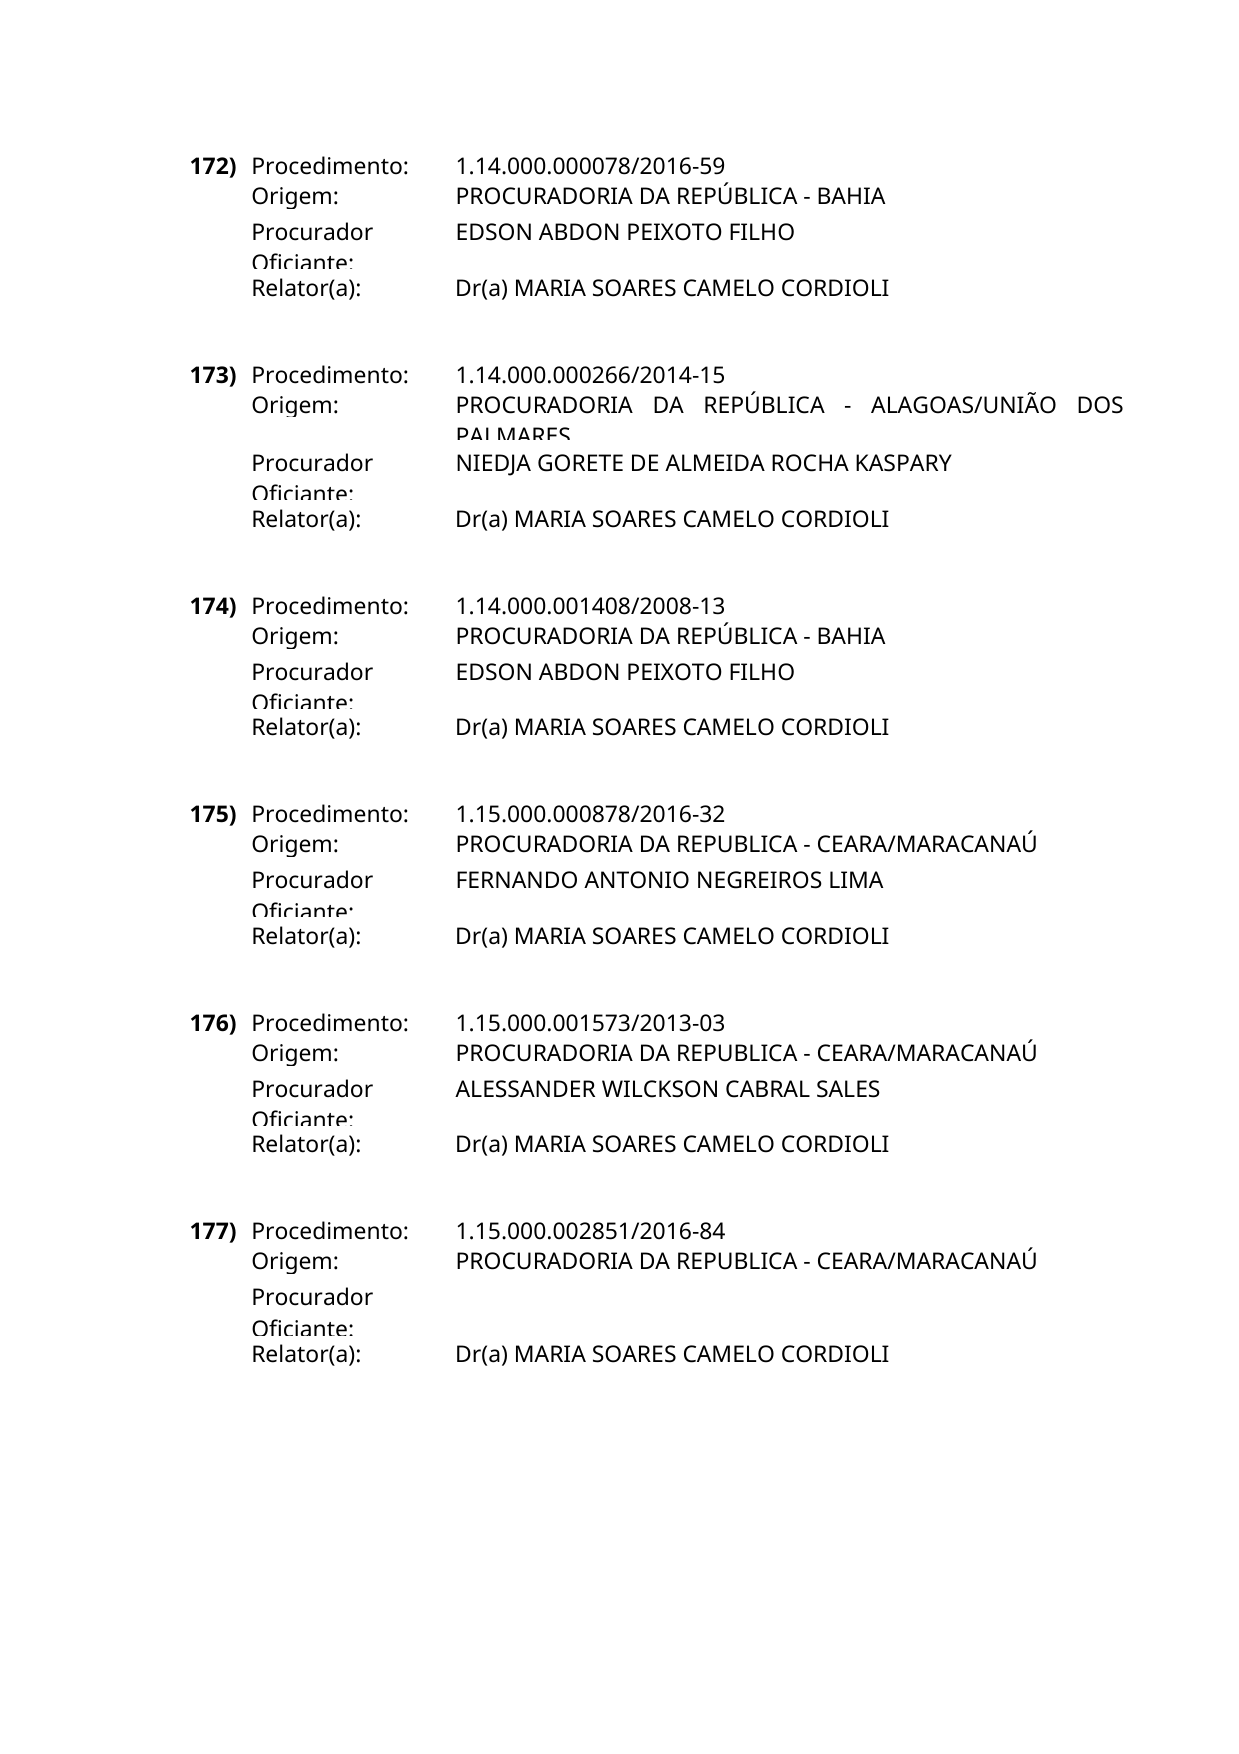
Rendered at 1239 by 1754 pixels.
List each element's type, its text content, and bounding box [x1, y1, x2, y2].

table_cell [189, 440, 251, 447]
table_cell [1125, 440, 1239, 447]
table_header Dr(a) MARIA SOARES CAMELO CORDIOLI [455, 503, 1122, 531]
table_cell [189, 447, 251, 498]
table_cell [1125, 533, 1239, 589]
table_cell [455, 741, 1124, 798]
table_cell [189, 272, 251, 302]
table_cell [0, 389, 189, 417]
table_cell [0, 864, 189, 915]
table_cell [0, 447, 189, 498]
table_cell [1125, 648, 1239, 656]
table_header [0, 0, 189, 150]
table_cell [0, 857, 189, 864]
table_cell [0, 620, 189, 648]
table_cell Procedimento: [251, 1215, 455, 1244]
table_header [1125, 0, 1239, 150]
table_cell [251, 950, 455, 1007]
table_cell [189, 389, 251, 417]
table_cell Origem: [251, 1245, 455, 1274]
table_cell [189, 533, 251, 589]
table_cell 173) [189, 359, 251, 387]
table_cell [0, 1128, 189, 1158]
table_cell [0, 741, 189, 798]
table_cell [251, 648, 455, 656]
table_cell [1125, 1128, 1239, 1158]
table_cell 174) [189, 590, 251, 618]
table_cell [0, 920, 189, 950]
table_cell [0, 950, 189, 1007]
table_cell Origem: [251, 180, 455, 208]
table_cell 1.15.000.000878/2016-32 [455, 798, 1124, 827]
table_cell [0, 1037, 189, 1065]
table_cell [189, 417, 251, 439]
table_cell EDSON ABDON PEIXOTO FILHO [455, 216, 1124, 267]
table_cell [1125, 1245, 1239, 1274]
table_cell [0, 1007, 189, 1035]
table_cell [0, 648, 189, 656]
table_header Relator(a): [251, 1338, 455, 1367]
table_cell Procedimento: [251, 150, 455, 178]
table_cell PROCURADORIA DA REPÚBLICA - BAHIA [455, 620, 1124, 648]
table_header Relator(a): [251, 503, 455, 531]
table_cell [189, 828, 251, 857]
table_cell Procurador Oficiante: [251, 1073, 455, 1125]
table_cell Origem: [251, 828, 455, 857]
table_cell [455, 1065, 1124, 1073]
table_header Relator(a): [251, 1128, 455, 1157]
table_cell [0, 209, 189, 216]
table_cell [1125, 656, 1239, 707]
table_cell Procedimento: [251, 359, 455, 387]
table_cell [455, 1281, 1124, 1335]
table_cell [0, 150, 189, 178]
table_cell [1125, 950, 1239, 1007]
table_cell [0, 440, 189, 447]
table_cell [1125, 302, 1239, 358]
table_cell Procurador Oficiante: [251, 1281, 455, 1335]
table_cell [1125, 798, 1239, 827]
table_cell [1125, 711, 1239, 741]
table_header Dr(a) MARIA SOARES CAMELO CORDIOLI [455, 272, 1122, 300]
table_cell [0, 417, 189, 439]
table_cell [0, 1338, 189, 1368]
table_cell Procurador Oficiante: [251, 216, 455, 268]
table_header [455, 0, 1124, 150]
table_cell [1125, 389, 1239, 417]
table_cell [1125, 828, 1239, 857]
table_cell [189, 1065, 251, 1073]
table_cell 176) [189, 1007, 251, 1035]
table_cell [0, 1274, 189, 1281]
table_cell [0, 533, 189, 589]
table_cell [1125, 216, 1239, 267]
table_cell [189, 1245, 251, 1274]
table_cell [0, 1215, 189, 1244]
table_cell [1125, 1065, 1239, 1073]
table_cell [189, 209, 251, 216]
table_cell [189, 1128, 251, 1158]
table_cell [189, 503, 251, 533]
table_header [251, 0, 455, 150]
table_cell Origem: [251, 389, 455, 417]
table_cell [0, 1073, 189, 1124]
table_cell [0, 180, 189, 208]
table_cell [251, 741, 455, 798]
table_cell [1125, 1338, 1239, 1368]
table_cell [1125, 180, 1239, 208]
table_cell 1.15.000.001573/2013-03 [455, 1007, 1124, 1035]
table_cell 1.14.000.001408/2008-13 [455, 590, 1124, 618]
table_cell 1.15.000.002851/2016-84 [455, 1215, 1124, 1244]
table_cell [0, 359, 189, 387]
table_cell PROCURADORIA DA REPUBLICA - CEARA/MARACANAÚ [455, 828, 1124, 857]
table_cell 172) [189, 150, 251, 178]
table_cell [1125, 741, 1239, 798]
table_cell Origem: [251, 620, 455, 648]
table_cell [1125, 1007, 1239, 1035]
table_header Dr(a) MARIA SOARES CAMELO CORDIOLI [455, 920, 1122, 948]
table_cell [189, 1338, 251, 1368]
table_cell Procedimento: [251, 590, 455, 618]
table_cell [0, 590, 189, 618]
table_cell [251, 440, 455, 447]
table_cell [1125, 620, 1239, 648]
table_cell [1125, 864, 1239, 915]
table_cell [1125, 503, 1239, 533]
table_cell FERNANDO ANTONIO NEGREIROS LIMA [455, 864, 1124, 915]
table_cell [0, 828, 189, 857]
table_cell EDSON ABDON PEIXOTO FILHO [455, 656, 1124, 707]
table_cell [251, 417, 455, 439]
table_header Dr(a) MARIA SOARES CAMELO CORDIOLI [455, 711, 1122, 740]
table_cell [455, 648, 1124, 656]
table_cell [455, 950, 1124, 1007]
table_header Relator(a): [251, 711, 455, 740]
table_cell [1125, 359, 1239, 387]
table_cell [455, 1158, 1124, 1215]
table_cell [189, 864, 251, 915]
table_cell [455, 302, 1124, 358]
table_cell 1.14.000.000078/2016-59 [455, 150, 1124, 178]
table_cell [251, 857, 455, 864]
table_cell [189, 711, 251, 741]
table_cell [189, 1274, 251, 1281]
table_cell [0, 1281, 189, 1335]
table_cell [1125, 1281, 1239, 1335]
table_cell [1125, 857, 1239, 864]
table_cell [1125, 920, 1239, 950]
table_cell Procedimento: [251, 798, 455, 827]
table_cell [189, 741, 251, 798]
table_cell [1125, 1073, 1239, 1124]
table_cell [189, 920, 251, 950]
table_cell [251, 209, 455, 216]
table_cell [1125, 1274, 1239, 1281]
table_cell [189, 648, 251, 656]
table_cell [1125, 1037, 1239, 1065]
table_cell [455, 209, 1124, 216]
table_cell [251, 1274, 455, 1281]
table_cell [251, 533, 455, 589]
table_cell [0, 1065, 189, 1073]
table_cell [189, 216, 251, 267]
table_cell [1125, 590, 1239, 618]
table_header [189, 0, 251, 150]
table_cell PROCURADORIA DA REPÚBLICA - BAHIA [455, 180, 1124, 208]
table_cell [189, 1037, 251, 1065]
table_header Dr(a) MARIA SOARES CAMELO CORDIOLI [455, 1338, 1122, 1367]
table_cell [251, 302, 455, 358]
table_cell 177) [189, 1215, 251, 1244]
table_cell [251, 1065, 455, 1073]
table_cell [189, 950, 251, 1007]
table_cell Origem: [251, 1037, 455, 1065]
table_cell PROCURADORIA DA REPUBLICA - CEARA/MARACANAÚ [455, 1245, 1124, 1274]
table_cell 1.14.000.000266/2014-15 [455, 359, 1124, 387]
table_cell [189, 1281, 251, 1335]
table_cell Procedimento: [251, 1007, 455, 1035]
table_cell [189, 1158, 251, 1215]
table_cell Procurador Oficiante: [251, 447, 455, 499]
table_cell [189, 656, 251, 707]
table_cell [0, 302, 189, 358]
table_cell [455, 533, 1124, 589]
table_header Relator(a): [251, 272, 455, 300]
table_header Relator(a): [251, 920, 455, 948]
table_cell Procurador Oficiante: [251, 656, 455, 708]
table_cell Procurador Oficiante: [251, 864, 455, 917]
table_cell [0, 656, 189, 707]
table_cell [251, 1158, 455, 1215]
table_cell [0, 272, 189, 302]
table_cell [189, 1073, 251, 1124]
table_cell [0, 216, 189, 267]
table_cell [189, 857, 251, 864]
table_cell [1125, 209, 1239, 216]
table_cell [455, 1274, 1124, 1281]
table_cell NIEDJA GORETE DE ALMEIDA ROCHA KASPARY [455, 447, 1124, 498]
table_cell ALESSANDER WILCKSON CABRAL SALES [455, 1073, 1124, 1124]
table_header Dr(a) MARIA SOARES CAMELO CORDIOLI [455, 1128, 1122, 1157]
table_cell [1125, 447, 1239, 498]
table_cell 175) [189, 798, 251, 827]
table_cell [189, 302, 251, 358]
table_cell [1125, 417, 1239, 439]
table_cell [0, 503, 189, 533]
table_cell [1125, 1215, 1239, 1244]
table_cell [1125, 150, 1239, 178]
table_cell [0, 1245, 189, 1274]
table_cell [1125, 272, 1239, 302]
table_cell PROCURADORIA DA REPUBLICA - CEARA/MARACANAÚ [455, 1037, 1124, 1065]
table_cell [1125, 1158, 1239, 1215]
table_cell [0, 711, 189, 741]
table_cell [0, 1158, 189, 1215]
table_cell [455, 440, 1124, 447]
table_cell [189, 180, 251, 208]
table_cell [0, 798, 189, 827]
table_cell [455, 857, 1124, 864]
table_cell PROCURADORIA DA REPÚBLICA - ALAGOAS/UNIÃO DOS PALMARES [455, 389, 1124, 439]
table_cell [189, 620, 251, 648]
